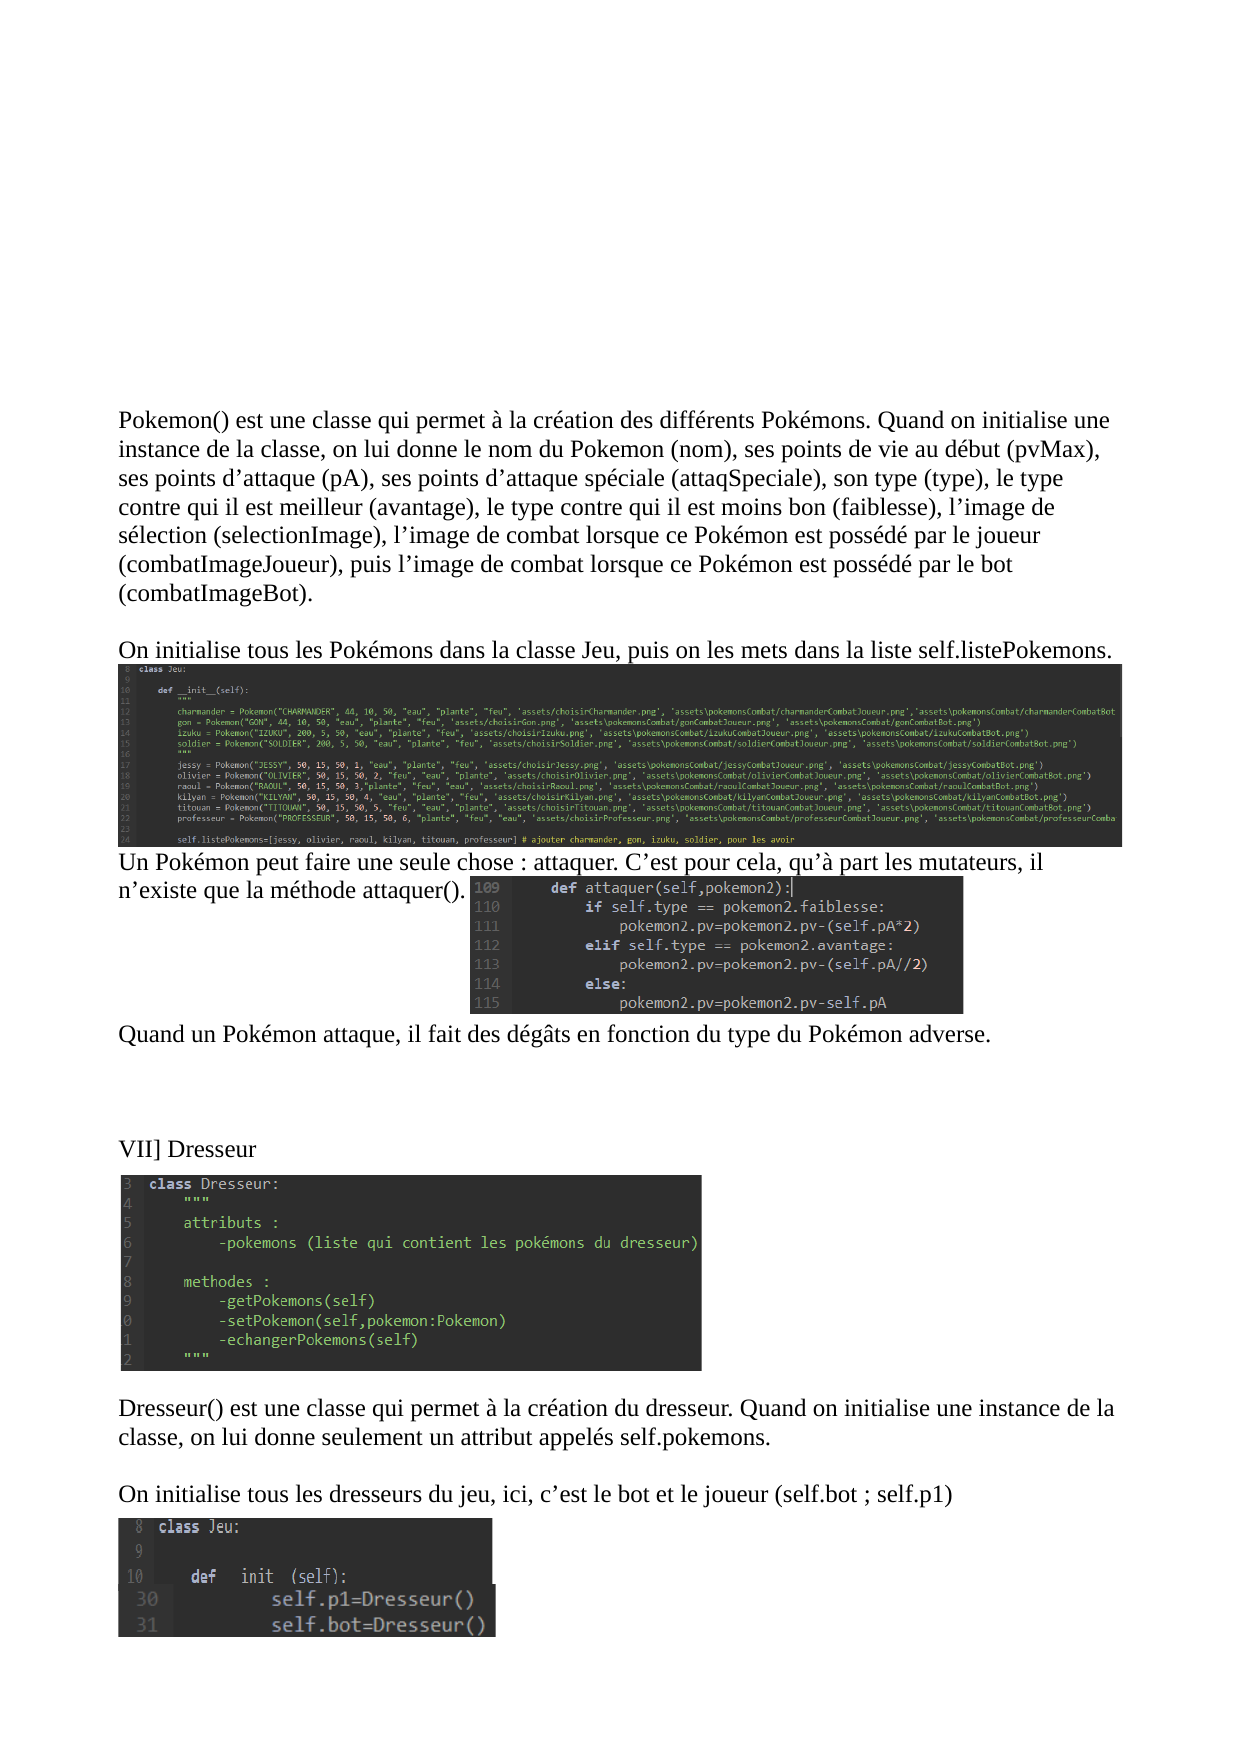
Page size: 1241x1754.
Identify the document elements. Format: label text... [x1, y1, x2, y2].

text On initialise tous les Pokémons dans la classe Jeu, puis on les mets dans la liste self.listePokemons. [118, 636, 1122, 664]
picture [470, 876, 964, 1014]
picture [118, 1518, 496, 1637]
text Quand un Pokémon attaque, il fait des dégâts en fonction du type du Pokémon adverse. [118, 1019, 1122, 1048]
text Pokemon() est une classe qui permet à la création des différents Pokémons. Quand on initialise une instance de la classe, on lui donne le nom du Pokemon (nom), ses points de vie au début (pvMax), ses points d’attaque (pA), ses points d’attaque spéciale (attaqSpeciale), son type (type), le type contre qui il est meilleur (avantage), le type contre qui il est moins bon (faiblesse), l’image de sélection (selectionImage), l’image de combat lorsque ce Pokémon est possédé par le joueur (combatImageJoueur), puis l’image de combat lorsque ce Pokémon est possédé par le bot (combatImageBot). [118, 406, 1122, 607]
picture [120, 1175, 702, 1371]
text On initialise tous les dresseurs du jeu, ici, c’est le bot et le joueur (self.bot ; self.p1) [118, 1479, 1122, 1508]
text Un Pokémon peut faire une seule chose : attaquer. C’est pour cela, qu’à part les mutateurs, il n’existe que la méthode attaquer(). [118, 847, 1122, 904]
picture [118, 664, 1123, 847]
text Dresseur() est une classe qui permet à la création du dresseur. Quand on initialise une instance de la classe, on lui donne seulement un attribut appelés self.pokemons. [118, 1393, 1122, 1450]
text VII] Dresseur [118, 1134, 1122, 1163]
